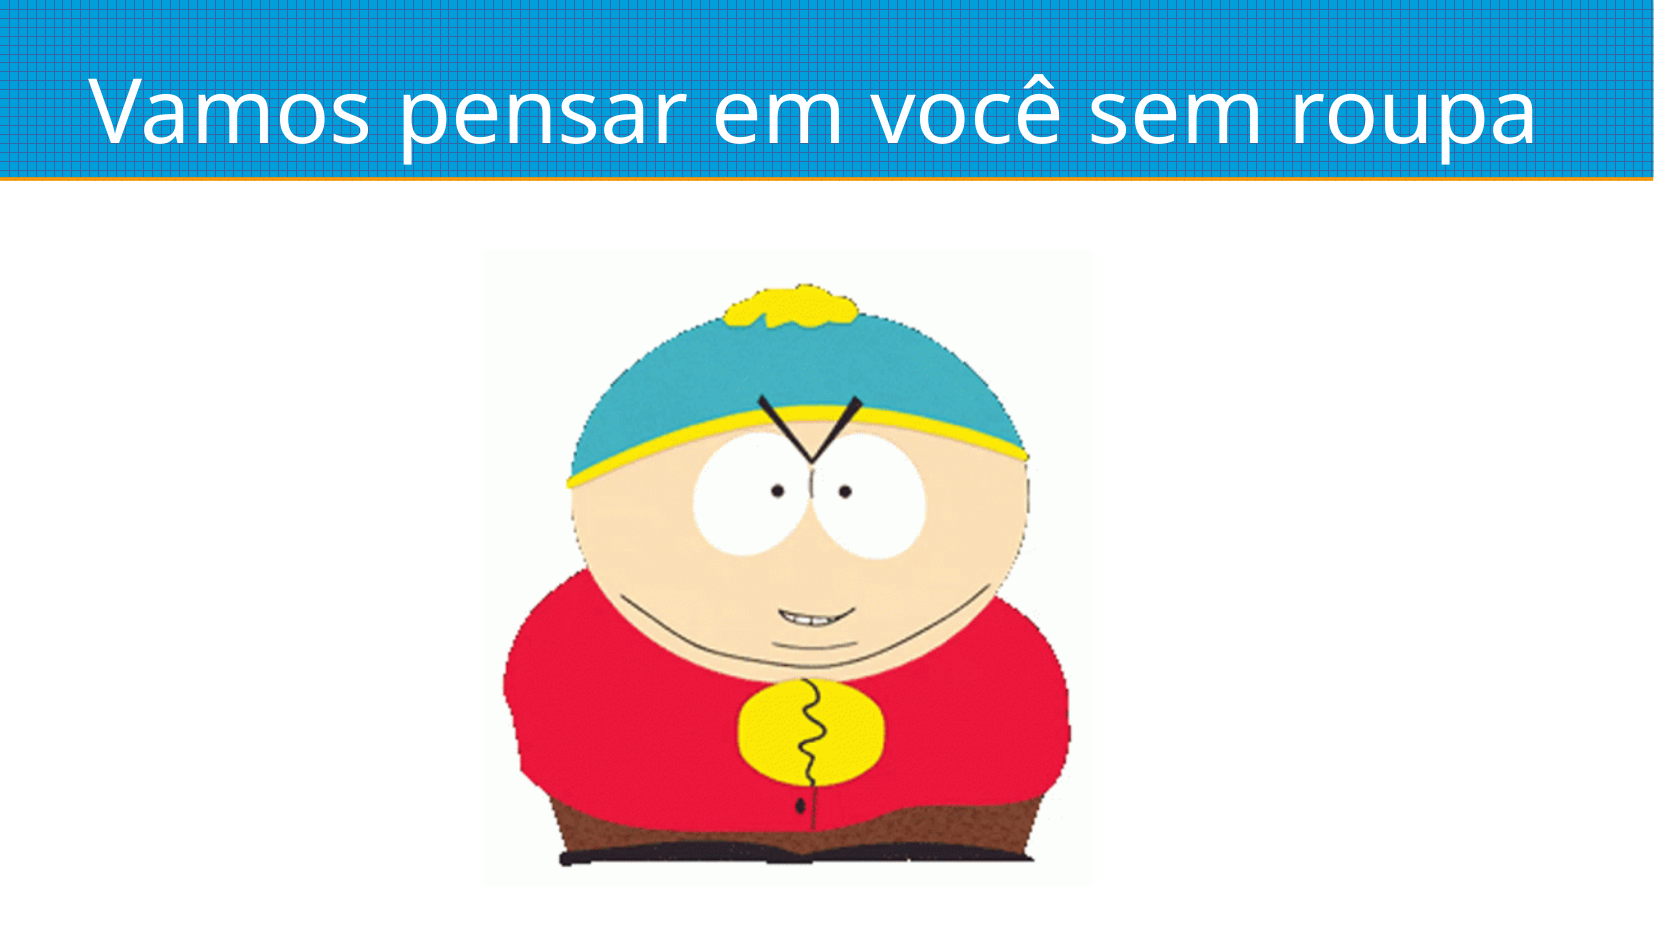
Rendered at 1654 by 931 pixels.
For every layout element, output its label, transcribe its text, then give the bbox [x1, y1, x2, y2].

title Vamos pensar em você sem roupa [82, 14, 1571, 171]
picture [484, 250, 1093, 886]
